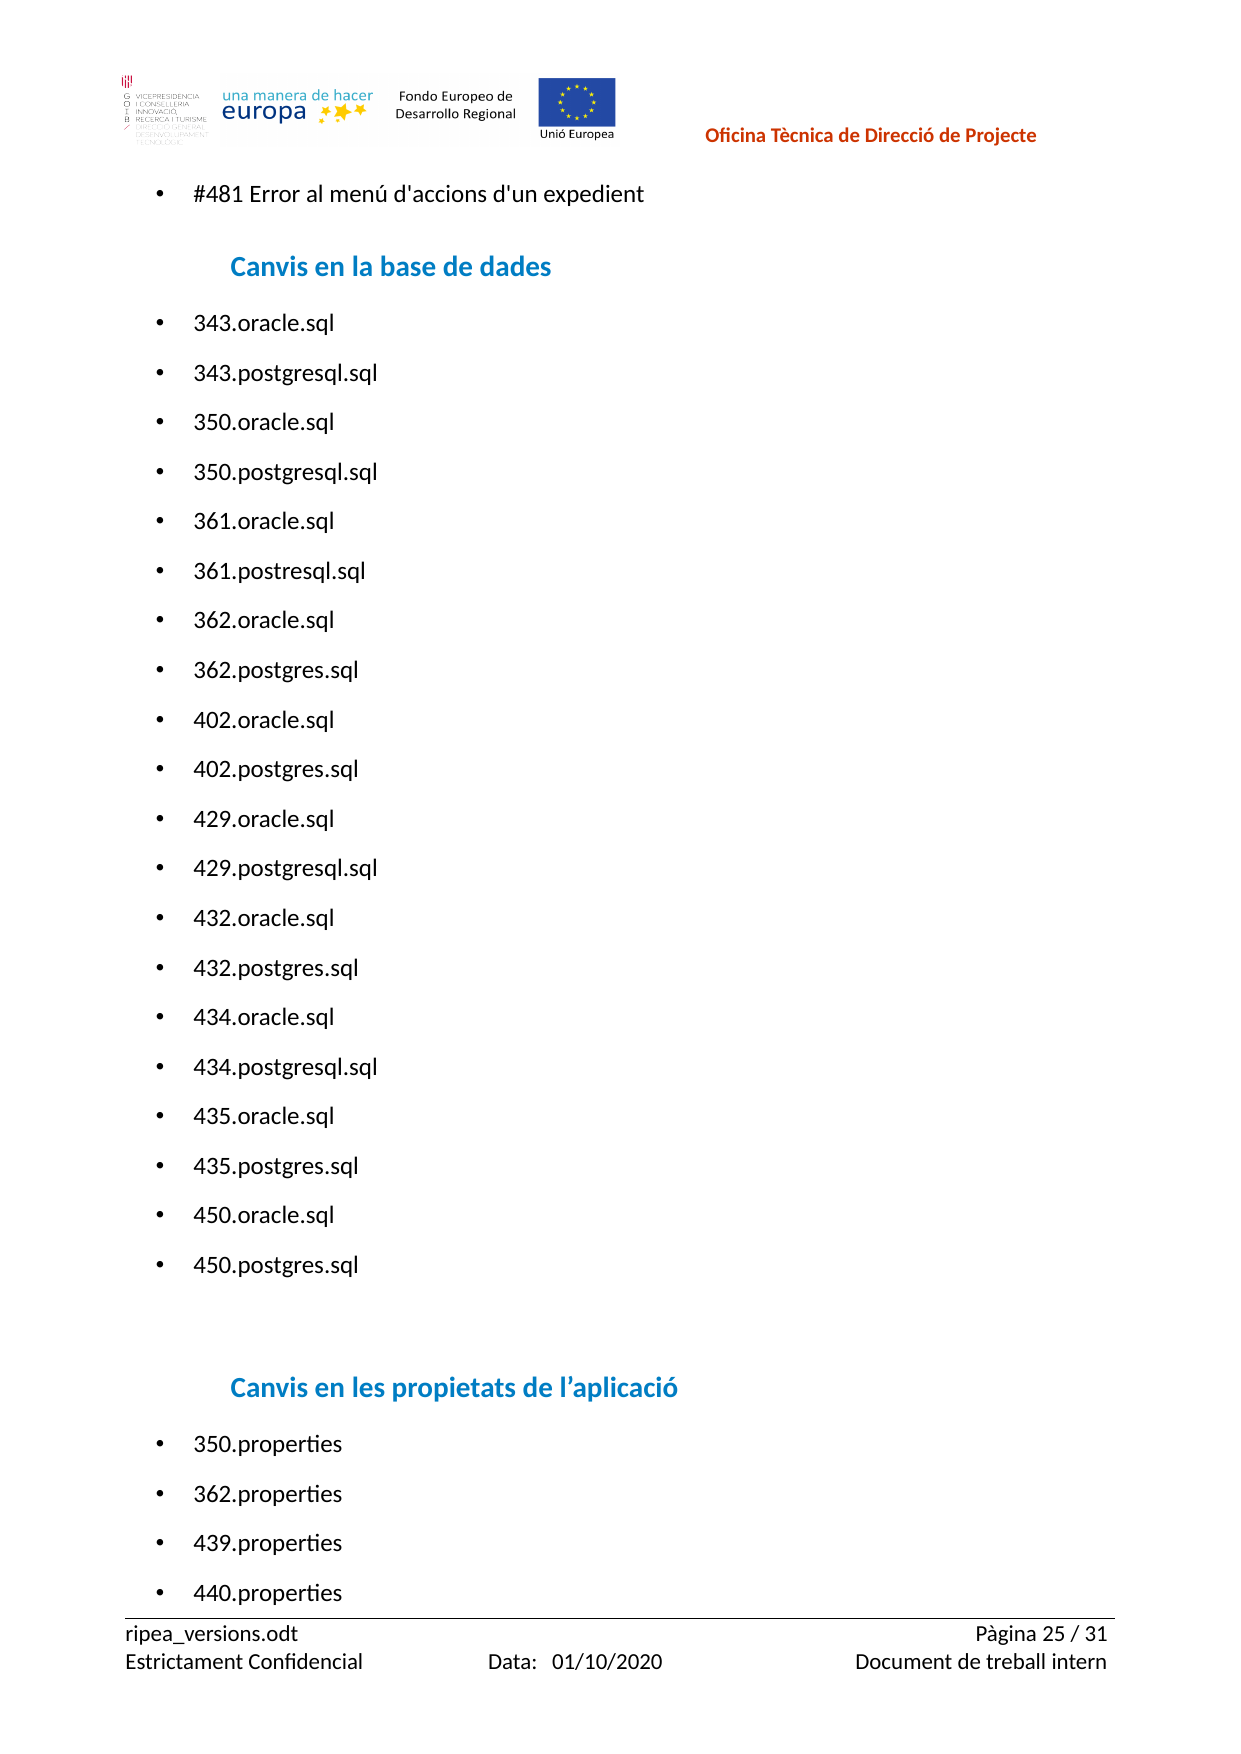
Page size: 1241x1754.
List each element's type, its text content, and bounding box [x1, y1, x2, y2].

list 343.oracle.sql [156, 307, 1122, 338]
list 450.oracle.sql [156, 1200, 1122, 1230]
list 450.postgres.sql [156, 1249, 1122, 1280]
list 362.postgres.sql [156, 654, 1122, 685]
list 350.postgresql.sql [156, 456, 1122, 486]
list 434.oracle.sql [156, 1001, 1122, 1032]
list 435.postgres.sql [156, 1150, 1122, 1181]
list 434.postgresql.sql [156, 1051, 1122, 1081]
list 343.postgresql.sql [156, 357, 1122, 387]
list 429.postgresql.sql [156, 853, 1122, 883]
list 361.postresql.sql [156, 555, 1122, 586]
picture [219, 73, 621, 147]
list 402.oracle.sql [156, 704, 1122, 734]
list 402.postgres.sql [156, 753, 1122, 784]
list 432.oracle.sql [156, 902, 1122, 933]
list 361.oracle.sql [156, 506, 1122, 536]
list 429.oracle.sql [156, 803, 1122, 833]
list 440.properties [156, 1577, 1122, 1608]
subtitle Canvis en les propietats de l’aplicació [153, 1369, 1122, 1405]
subtitle Canvis en la base de dades [153, 248, 1122, 283]
list 439.properties [156, 1527, 1122, 1558]
list 350.oracle.sql [156, 406, 1122, 437]
list 362.oracle.sql [156, 605, 1122, 635]
list 435.oracle.sql [156, 1101, 1122, 1131]
list 432.postgres.sql [156, 952, 1122, 982]
list #481 Error al menú d'accions d'un expedient [156, 178, 1122, 208]
list 350.properties [156, 1428, 1122, 1459]
picture [118, 73, 213, 147]
list 362.properties [156, 1478, 1122, 1508]
